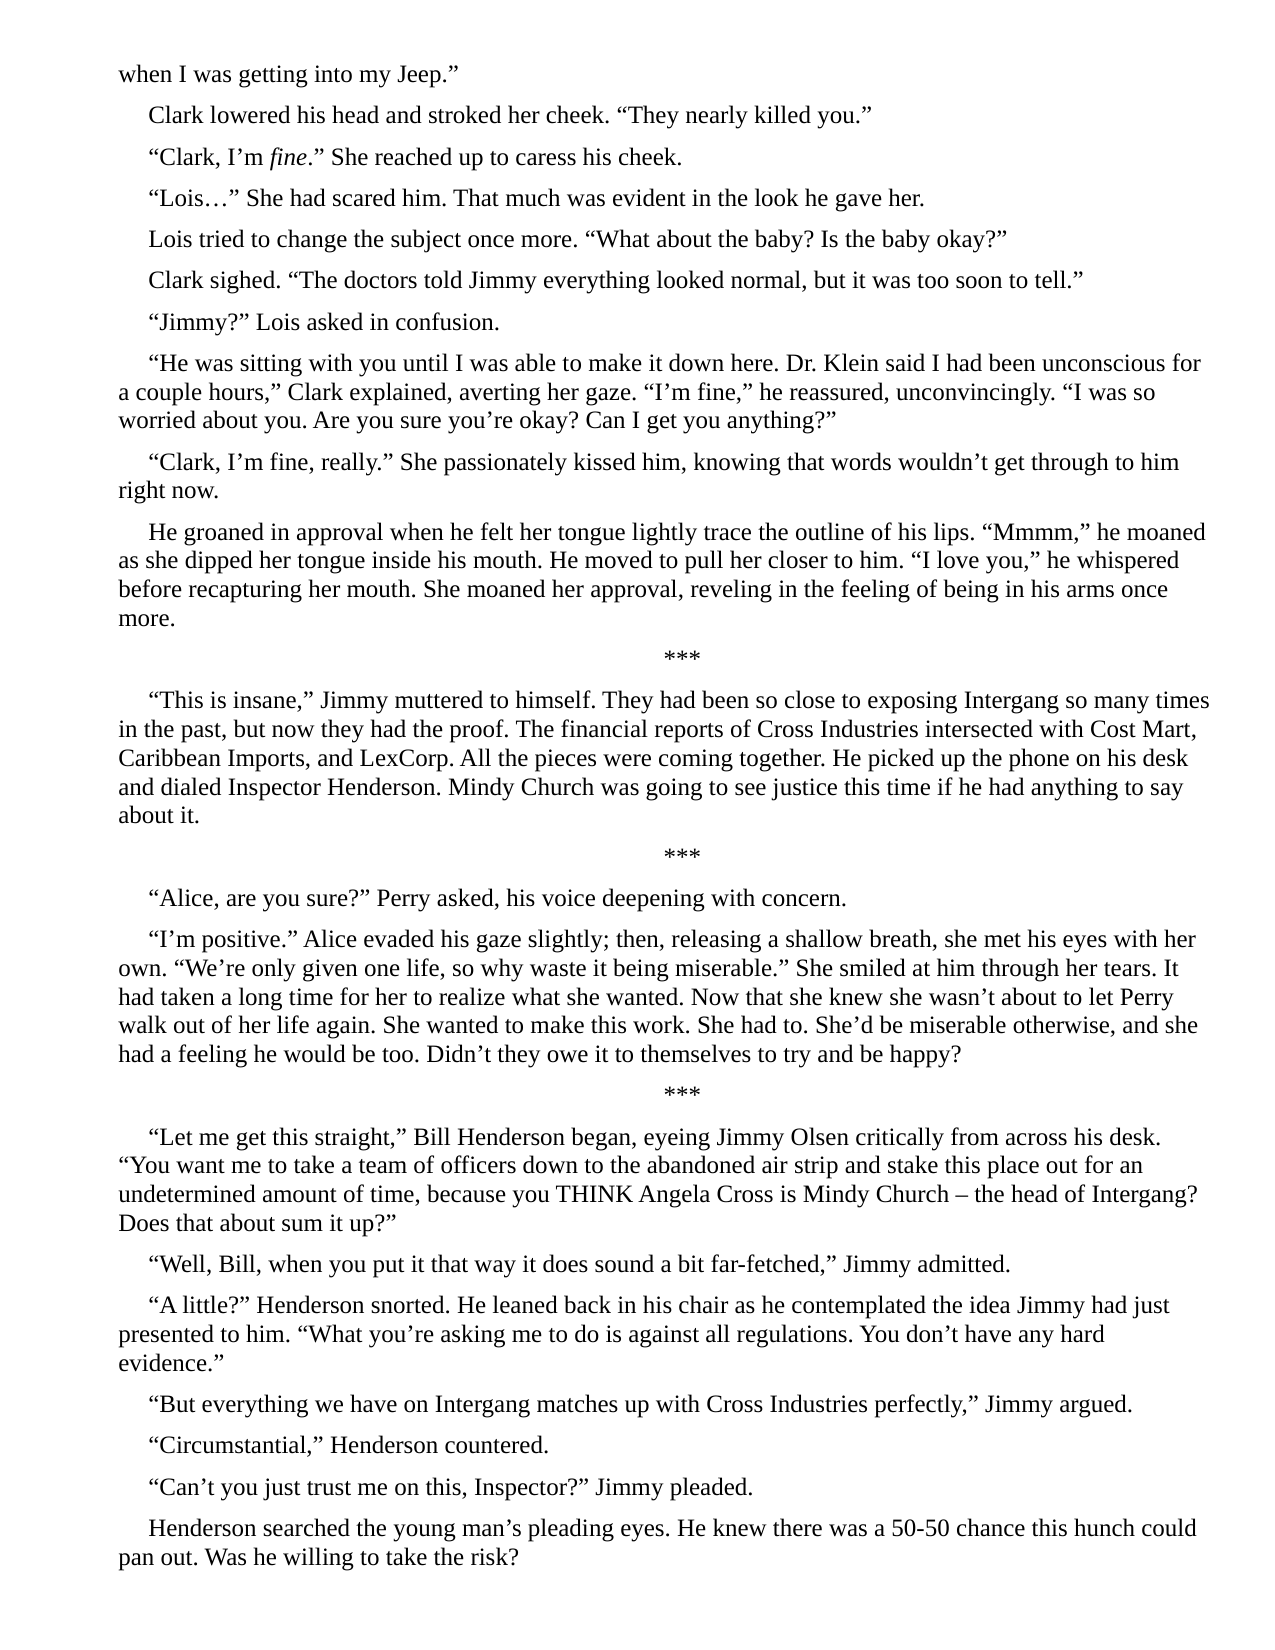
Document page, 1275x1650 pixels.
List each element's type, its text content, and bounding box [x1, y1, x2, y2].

text *** [118, 1080, 1216, 1109]
text “I’m positive.” Alice evaded his gaze slightly; then, releasing a shallow breath, she met his eyes with her own. “We’re only given one life, so why waste it being miserable.” She smiled at him through her tears. It had taken a long time for her to realize what she wanted. Now that she knew she wasn’t about to let Perry walk out of her life again. She wanted to make this work. She had to. She’d be miserable otherwise, and she had a feeling he would be too. Didn’t they owe it to themselves to try and be happy? [118, 924, 1216, 1068]
text “Let me get this straight,” Bill Henderson began, eyeing Jimmy Olsen critically from across his desk. “You want me to take a team of officers down to the abandoned air strip and stake this place out for an undetermined amount of time, because you THINK Angela Cross is Mindy Church – the head of Intergang? Does that about sum it up?” [118, 1122, 1216, 1237]
text “Lois…” She had scared him. That much was evident in the look he gave her. [118, 183, 1216, 212]
text “He was sitting with you until I was able to make it down here. Dr. Klein said I had been unconscious for a couple hours,” Clark explained, averting her gaze. “I’m fine,” he reassured, unconvincingly. “I was so worried about you. Are you sure you’re okay? Can I get you anything?” [118, 348, 1216, 434]
text “A little?” Henderson snorted. He leaned back in his chair as he contemplated the idea Jimmy had just presented to him. “What you’re asking me to do is against all regulations. You don’t have any hard evidence.” [118, 1290, 1216, 1377]
text Clark lowered his head and stroked her cheek. “They nearly killed you.” [118, 100, 1216, 129]
text “But everything we have on Intergang matches up with Cross Industries perfectly,” Jimmy argued. [118, 1389, 1216, 1418]
text Henderson searched the young man’s pleading eyes. He knew there was a 50-50 chance this hunch could pan out. Was he willing to take the risk? [118, 1513, 1216, 1570]
text “Well, Bill, when you put it that way it does sound a bit far-fetched,” Jimmy admitted. [118, 1249, 1216, 1278]
text “Circumstantial,” Henderson countered. [118, 1430, 1216, 1459]
text *** [118, 842, 1216, 870]
text “Can’t you just trust me on this, Inspector?” Jimmy pleaded. [118, 1472, 1216, 1500]
text Lois tried to change the subject once more. “What about the baby? Is the baby okay?” [118, 224, 1216, 253]
text “Clark, I’m fine.” She reached up to caress his cheek. [118, 142, 1216, 170]
text “Jimmy?” Lois asked in confusion. [118, 307, 1216, 335]
text *** [118, 644, 1216, 673]
text “Clark, I’m fine, really.” She passionately kissed him, knowing that words wouldn’t get through to him right now. [118, 447, 1216, 504]
text Clark sighed. “The doctors told Jimmy everything looked normal, but it was too soon to tell.” [118, 265, 1216, 294]
text He groaned in approval when he felt her tongue lightly trace the outline of his lips. “Mmmm,” he moaned as she dipped her tongue inside his mouth. He moved to pull her closer to him. “I love you,” he whispered before recapturing her mouth. She moaned her approval, reveling in the feeling of being in his arms once more. [118, 517, 1216, 632]
text “Alice, are you sure?” Perry asked, his voice deepening with concern. [118, 883, 1216, 912]
text “This is insane,” Jimmy muttered to himself. They had been so close to exposing Intergang so many times in the past, but now they had the proof. The financial reports of Cross Industries intersected with Cost Mart, Caribbean Imports, and LexCorp. All the pieces were coming together. He picked up the phone on his desk and dialed Inspector Henderson. Mindy Church was going to see justice this time if he had anything to say about it. [118, 685, 1216, 829]
text when I was getting into my Jeep.” [118, 59, 1216, 88]
